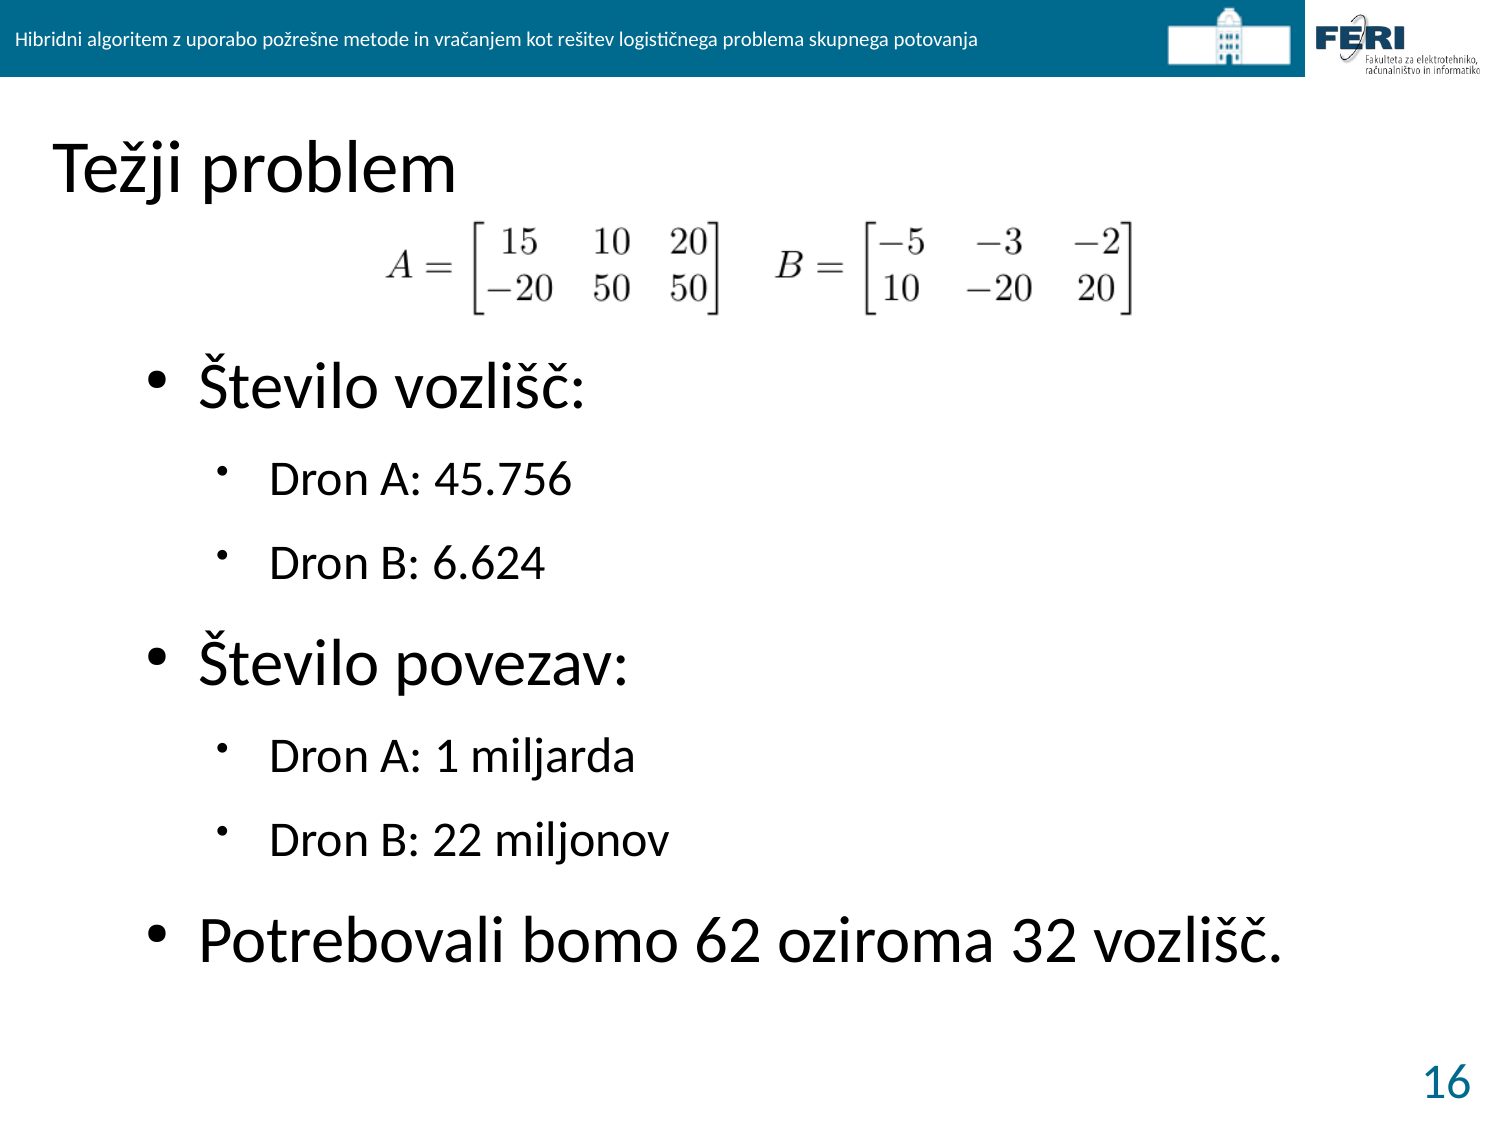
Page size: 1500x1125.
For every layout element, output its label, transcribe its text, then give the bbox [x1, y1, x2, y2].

list Število vozlišč: Dron A: 45.756 Dron B: 6.624 Število povezav: Dron A: 1 miljarda Dron B: 22 miljonov Potrebovali bomo 62 oziroma 32 vozlišč. [112, 224, 1388, 981]
picture [373, 197, 1163, 338]
picture [1168, 7, 1290, 65]
title Težji problem [37, 76, 1463, 249]
picture [1316, 13, 1480, 74]
footer Hibridni algoritem z uporabo požrešne metode in vračanjem kot rešitev logističnega problema skupnega potovanja [0, 0, 1117, 77]
slide_number 1 [1339, 1046, 1487, 1112]
